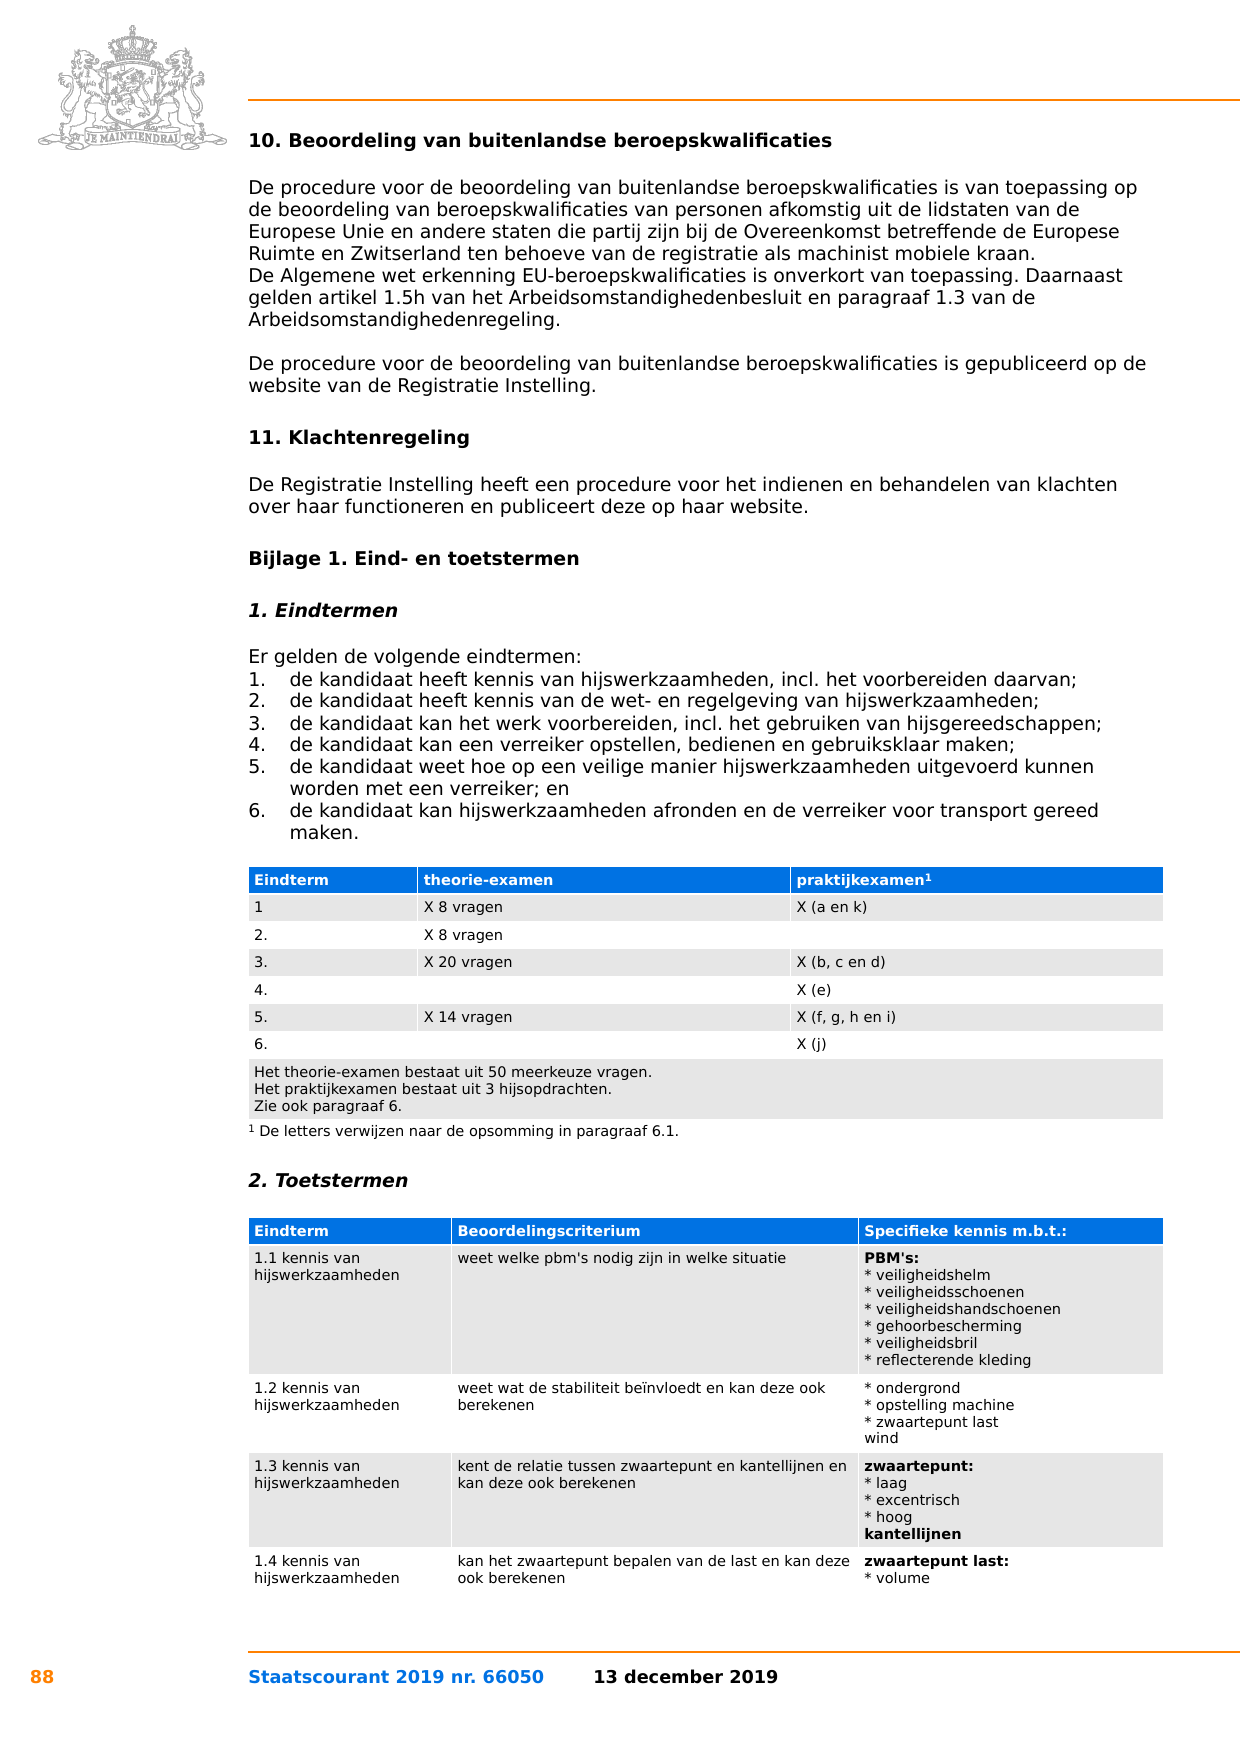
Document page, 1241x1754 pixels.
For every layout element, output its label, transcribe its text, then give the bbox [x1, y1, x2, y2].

text 4. de kandidaat kan een verreiker opstellen, bedienen en gebruiksklaar maken; [248, 734, 1163, 756]
table_cell 5. [249, 1004, 417, 1031]
table_cell [791, 922, 1163, 948]
table_cell [418, 1032, 790, 1058]
table_header theorie-examen [418, 867, 790, 893]
subtitle 11. Klachtenregeling [248, 427, 1163, 448]
text De Registratie Instelling heeft een procedure voor het indienen en behandelen van klachten over haar functioneren en publiceert deze op haar website. [248, 473, 1163, 517]
table_cell X 14 vragen [418, 1004, 790, 1031]
table_cell X (f, g, h en i) [791, 1004, 1163, 1031]
table_cell 2. [249, 922, 417, 948]
text Er gelden de volgende eindtermen: [248, 646, 1163, 668]
table_cell [418, 977, 790, 1003]
table_cell X 20 vragen [418, 949, 790, 976]
table_cell weet wat de stabiliteit beïnvloedt en kan deze ook berekenen [452, 1375, 858, 1452]
text De procedure voor de beoordeling van buitenlandse beroepskwalificaties is van toepassing op de beoordeling van beroepskwalificaties van personen afkomstig uit de lidstaten van de Europese Unie en andere staten die partij zijn bij de Overeenkomst betreffende de Europese Ruimte en Zwitserland ten behoeve van de registratie als machinist mobiele kraan. [248, 177, 1163, 265]
text De procedure voor de beoordeling van buitenlandse beroepskwalificaties is gepubliceerd op de website van de Registratie Instelling. [248, 353, 1163, 397]
table_cell 1.3 kennis van hijswerkzaamheden [249, 1453, 451, 1547]
table_cell X (a en k) [791, 895, 1163, 921]
subtitle 1. Eindtermen [248, 599, 1163, 621]
table_cell * ondergrond * opstelling machine * zwaartepunt last wind [859, 1375, 1163, 1452]
text 3. de kandidaat kan het werk voorbereiden, incl. het gebruiken van hijsgereedschappen; [248, 712, 1163, 734]
table_cell 1.2 kennis van hijswerkzaamheden [249, 1375, 451, 1452]
table_header praktijkexamen1 [791, 867, 1163, 893]
subtitle 10. Beoordeling van buitenlandse beroepskwalificaties [248, 130, 1163, 152]
table_cell PBM's: * veiligheidshelm * veiligheidsschoenen * veiligheidshandschoenen * gehoorbescherming * veiligheidsbril * reflecterende kleding [859, 1246, 1163, 1374]
table_cell 1 De letters verwijzen naar de opsomming in paragraaf 6.1. [248, 1120, 1163, 1140]
table_cell 4. [249, 977, 417, 1003]
subtitle 2. Toetstermen [248, 1170, 1163, 1192]
table_cell 1 [249, 895, 417, 921]
table_cell zwaartepunt last: * volume [859, 1549, 1163, 1592]
table_cell zwaartepunt: * laag * excentrisch * hoog kantellijnen [859, 1453, 1163, 1547]
text 1. de kandidaat heeft kennis van hijswerkzaamheden, incl. het voorbereiden daarvan; [248, 668, 1163, 690]
table_cell 1.4 kennis van hijswerkzaamheden [249, 1549, 451, 1592]
text 6. de kandidaat kan hijswerkzaamheden afronden en de verreiker voor transport gereed maken. [248, 800, 1163, 844]
table_cell kan het zwaartepunt bepalen van de last en kan deze ook berekenen [452, 1549, 858, 1592]
table_cell X (j) [791, 1032, 1163, 1058]
text De Algemene wet erkenning EU-beroepskwalificaties is onverkort van toepassing. Daarnaast gelden artikel 1.5h van het Arbeidsomstandighedenbesluit en paragraaf 1.3 van de Arbeidsomstandighedenregeling. [248, 265, 1163, 331]
table_header Eindterm [249, 1218, 451, 1244]
text 2. de kandidaat heeft kennis van de wet- en regelgeving van hijswerkzaamheden; [248, 690, 1163, 712]
table_header Beoordelingscriterium [452, 1218, 858, 1244]
table_cell X 8 vragen [418, 895, 790, 921]
table_cell 6. [249, 1032, 417, 1058]
table_cell 3. [249, 949, 417, 976]
subtitle Bijlage 1. Eind- en toetstermen [248, 547, 1163, 569]
table_header Specifieke kennis m.b.t.: [859, 1218, 1163, 1244]
table_cell X 8 vragen [418, 922, 790, 948]
table_cell Het theorie-examen bestaat uit 50 meerkeuze vragen. Het praktijkexamen bestaat uit 3 hijsopdrachten. Zie ook paragraaf 6. [249, 1059, 1163, 1119]
table_cell 1.1 kennis van hijswerkzaamheden [249, 1246, 451, 1374]
table_header Eindterm [249, 867, 417, 893]
table_cell X (b, c en d) [791, 949, 1163, 976]
table_cell weet welke pbm's nodig zijn in welke situatie [452, 1246, 858, 1374]
text 5. de kandidaat weet hoe op een veilige manier hijswerkzaamheden uitgevoerd kunnen worden met een verreiker; en [248, 756, 1163, 800]
table_cell kent de relatie tussen zwaartepunt en kantellijnen en kan deze ook berekenen [452, 1453, 858, 1547]
table_cell X (e) [791, 977, 1163, 1003]
picture [38, 25, 227, 150]
